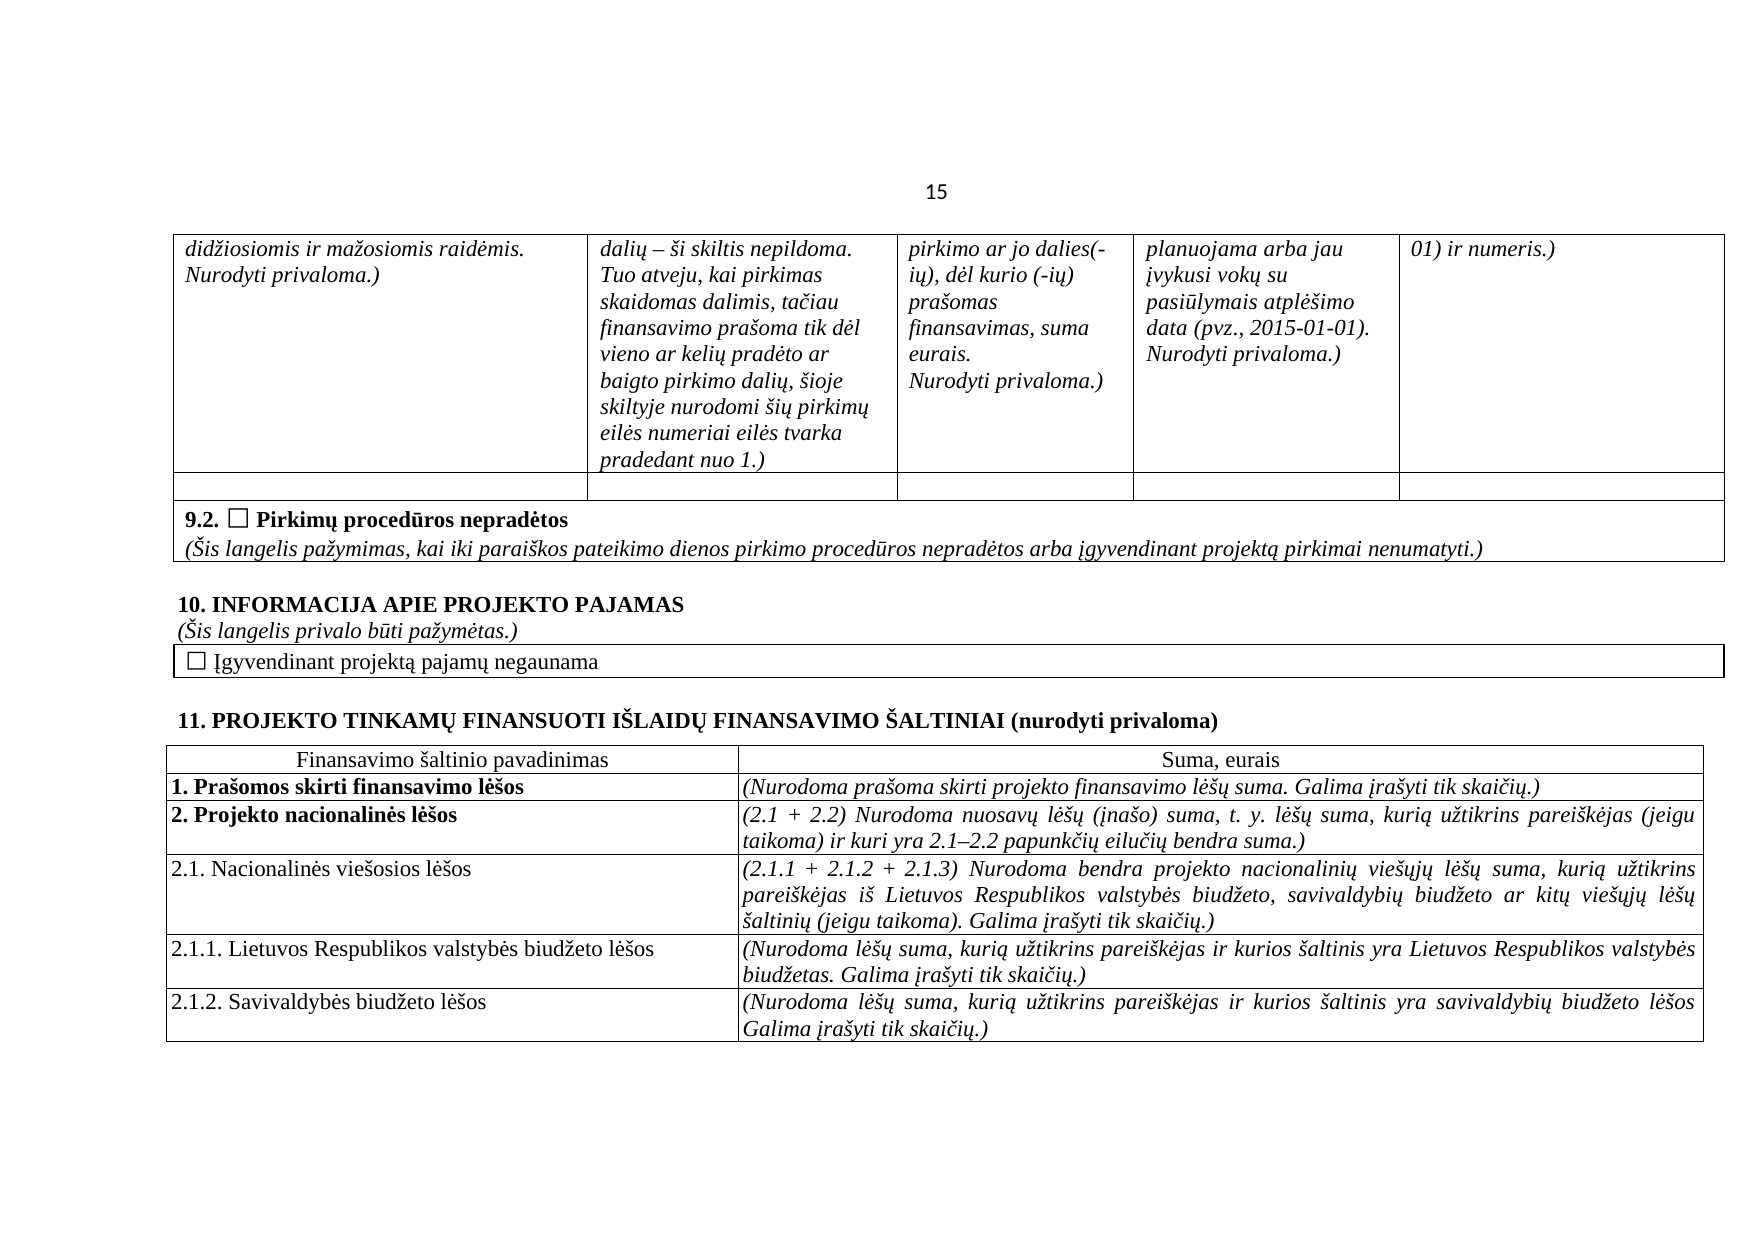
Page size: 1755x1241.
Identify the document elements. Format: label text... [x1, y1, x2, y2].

table_cell 2.1. Nacionalinės viešosios lėšos [167, 855, 738, 934]
table_header ⬜ Įgyvendinant projektą pajamų negaunama [175, 645, 1723, 676]
table_cell [425, 473, 587, 499]
table_header Suma, eurais [739, 746, 1703, 772]
table_cell [1134, 473, 1399, 499]
table_cell [174, 473, 425, 499]
text 11. PROJEKTO TINKAMŲ FINANSUOTI IŠLAIDŲ FINANSAVIMO ŠALTINIAI (nurodyti privaloma) [177, 707, 1695, 733]
text (Šis langelis privalo būti pažymėtas.) [177, 617, 1695, 643]
table_cell planuojama arba jau įvykusi vokų su pasiūlymais atplėšimo data (pvz., 2015-01-01). Nurodyti privaloma.) [1134, 235, 1399, 472]
table_cell 2.1.2. Savivaldybės biudžeto lėšos [167, 989, 738, 1041]
table_cell 2.1.1. Lietuvos Respublikos valstybės biudžeto lėšos [167, 935, 738, 987]
table_cell 2. Projekto nacionalinės lėšos [167, 801, 738, 853]
table_cell pirkimo ar jo dalies(-ių), dėl kurio (-ių) prašomas finansavimas, suma eurais. Nurodyti privaloma.) [898, 235, 1133, 472]
table_cell didžiosiomis ir mažosiomis raidėmis. Nurodyti privaloma.) [174, 235, 587, 472]
table_cell 01) ir numeris.) [1400, 235, 1724, 472]
table_cell 9.2. ⬜ Pirkimų procedūros nepradėtos (Šis langelis pažymimas, kai iki paraiškos pateikimo dienos pirkimo procedūros nepradėtos arba įgyvendinant projektą pirkimai nenumatyti.) [174, 501, 1724, 561]
table_cell [898, 473, 1133, 499]
text 10. INFORMACIJA APIE PROJEKTO PAJAMAS [177, 591, 1695, 617]
table_cell [1400, 473, 1724, 499]
table_cell [588, 473, 897, 499]
table_header Finansavimo šaltinio pavadinimas [167, 746, 738, 772]
table_cell dalių – ši skiltis nepildoma. Tuo atveju, kai pirkimas skaidomas dalimis, tačiau finansavimo prašoma tik dėl vieno ar kelių pradėto ar baigto pirkimo dalių, šioje skiltyje nurodomi šių pirkimų eilės numeriai eilės tvarka pradedant nuo 1.) [588, 235, 897, 472]
